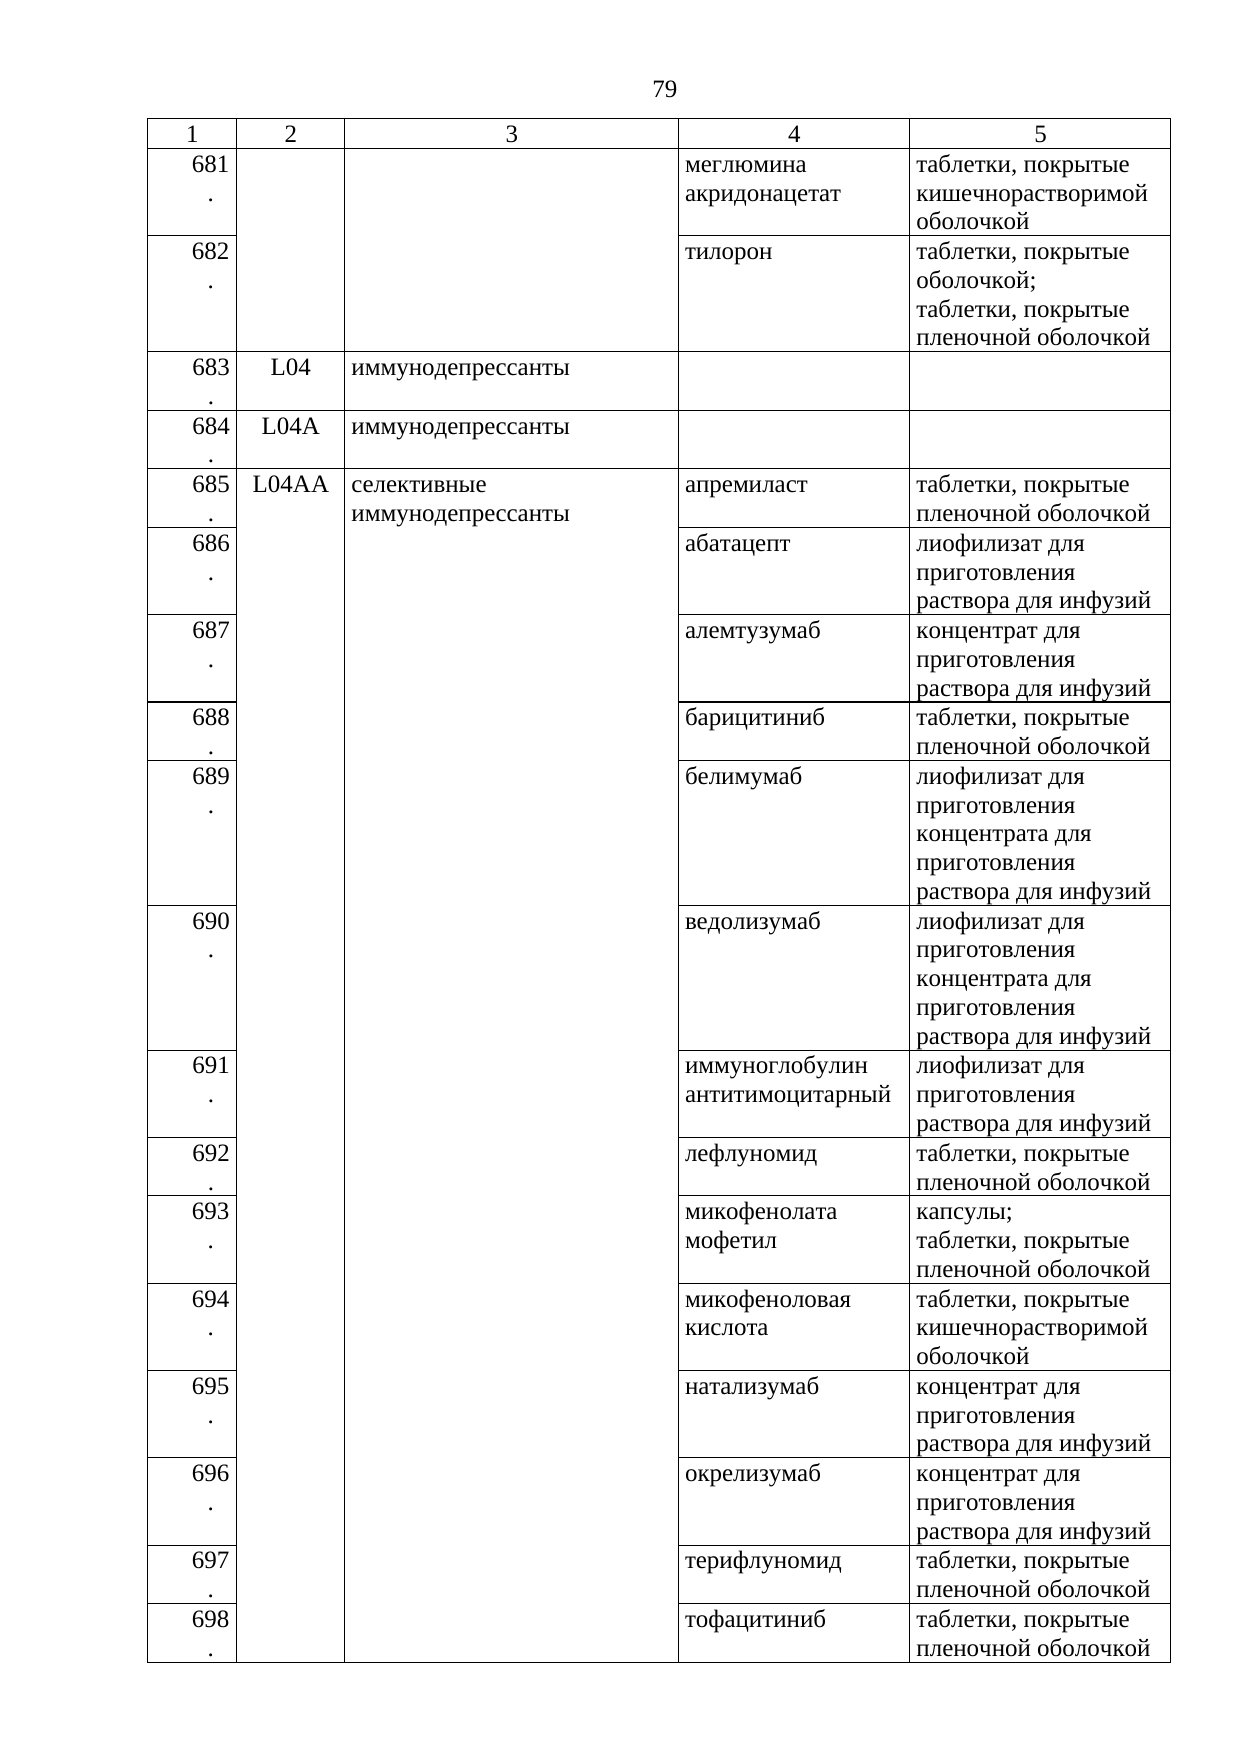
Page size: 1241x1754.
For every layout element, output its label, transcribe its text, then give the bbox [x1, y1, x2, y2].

table_cell [148, 411, 236, 468]
table_cell [237, 149, 344, 235]
table_cell таблетки, покрытые оболочкой; таблетки, покрытые пленочной оболочкой [910, 236, 1170, 351]
table_cell [148, 528, 236, 614]
table_cell [148, 1284, 236, 1370]
table_cell таблетки, покрытые пленочной оболочкой [910, 1604, 1170, 1662]
table_cell абатацепт [679, 528, 909, 614]
table_cell таблетки, покрытые пленочной оболочкой [910, 469, 1170, 527]
table_cell лиофилизат для приготовления концентрата для приготовления раствора для инфузий [910, 906, 1170, 1049]
table_cell [148, 1051, 236, 1137]
table_cell окрелизумаб [679, 1458, 909, 1544]
table_cell L04 [237, 352, 344, 410]
table_cell таблетки, покрытые кишечнорастворимой оболочкой [910, 1284, 1170, 1370]
table_cell концентрат для приготовления раствора для инфузий [910, 1371, 1170, 1457]
table_cell микофенолата мофетил [679, 1196, 909, 1283]
table_cell таблетки, покрытые пленочной оболочкой [910, 1138, 1170, 1195]
table_cell [148, 236, 236, 351]
table_cell тофацитиниб [679, 1604, 909, 1662]
table_cell тилорон [679, 236, 909, 351]
table_cell [148, 1546, 236, 1603]
table_cell лиофилизат для приготовления раствора для инфузий [910, 528, 1170, 614]
table_cell селективные иммунодепрессанты [345, 469, 678, 1662]
table_cell [148, 703, 236, 760]
table_cell [148, 149, 236, 235]
table_cell лиофилизат для приготовления концентрата для приготовления раствора для инфузий [910, 761, 1170, 905]
table_cell иммунодепрессанты [345, 411, 678, 468]
table_cell ведолизумаб [679, 906, 909, 1049]
table_cell меглюмина акридонацетат [679, 149, 909, 235]
table_cell [148, 1196, 236, 1283]
table_cell алемтузумаб [679, 615, 909, 701]
table_cell [910, 352, 1170, 410]
table_cell иммунодепрессанты [345, 352, 678, 410]
table_cell [679, 411, 909, 468]
table_header 2 [237, 119, 344, 148]
table_cell капсулы; таблетки, покрытые пленочной оболочкой [910, 1196, 1170, 1283]
table_header 1 [148, 119, 236, 148]
table_cell [148, 469, 236, 527]
table_cell терифлуномид [679, 1546, 909, 1603]
table_cell L04AA [237, 469, 344, 1662]
table_cell [237, 235, 344, 351]
table_cell концентрат для приготовления раствора для инфузий [910, 615, 1170, 701]
table_cell [148, 1371, 236, 1457]
table_cell [345, 149, 678, 235]
table_cell L04A [237, 411, 344, 468]
table_cell натализумаб [679, 1371, 909, 1457]
table_cell белимумаб [679, 761, 909, 905]
table_cell таблетки, покрытые кишечнорастворимой оболочкой [910, 149, 1170, 235]
table_header 5 [910, 119, 1170, 148]
table_cell микофеноловая кислота [679, 1284, 909, 1370]
table_cell таблетки, покрытые пленочной оболочкой [910, 1546, 1170, 1603]
table_cell [345, 235, 678, 351]
table_cell концентрат для приготовления раствора для инфузий [910, 1458, 1170, 1544]
table_cell таблетки, покрытые пленочной оболочкой [910, 703, 1170, 760]
table_cell иммуноглобулин антитимоцитарный [679, 1051, 909, 1137]
table_cell [679, 352, 909, 410]
table_cell [148, 906, 236, 1049]
table_header 3 [345, 119, 678, 148]
table_cell лефлуномид [679, 1138, 909, 1195]
table_cell апремиласт [679, 469, 909, 527]
table_cell [148, 1604, 236, 1662]
table_cell [148, 352, 236, 410]
table_cell [148, 615, 236, 701]
table_cell [148, 1458, 236, 1544]
table_cell [910, 411, 1170, 468]
table_cell лиофилизат для приготовления раствора для инфузий [910, 1051, 1170, 1137]
table_cell [148, 1138, 236, 1195]
table_cell барицитиниб [679, 703, 909, 760]
table_header 4 [679, 119, 909, 148]
table_cell [148, 761, 236, 905]
